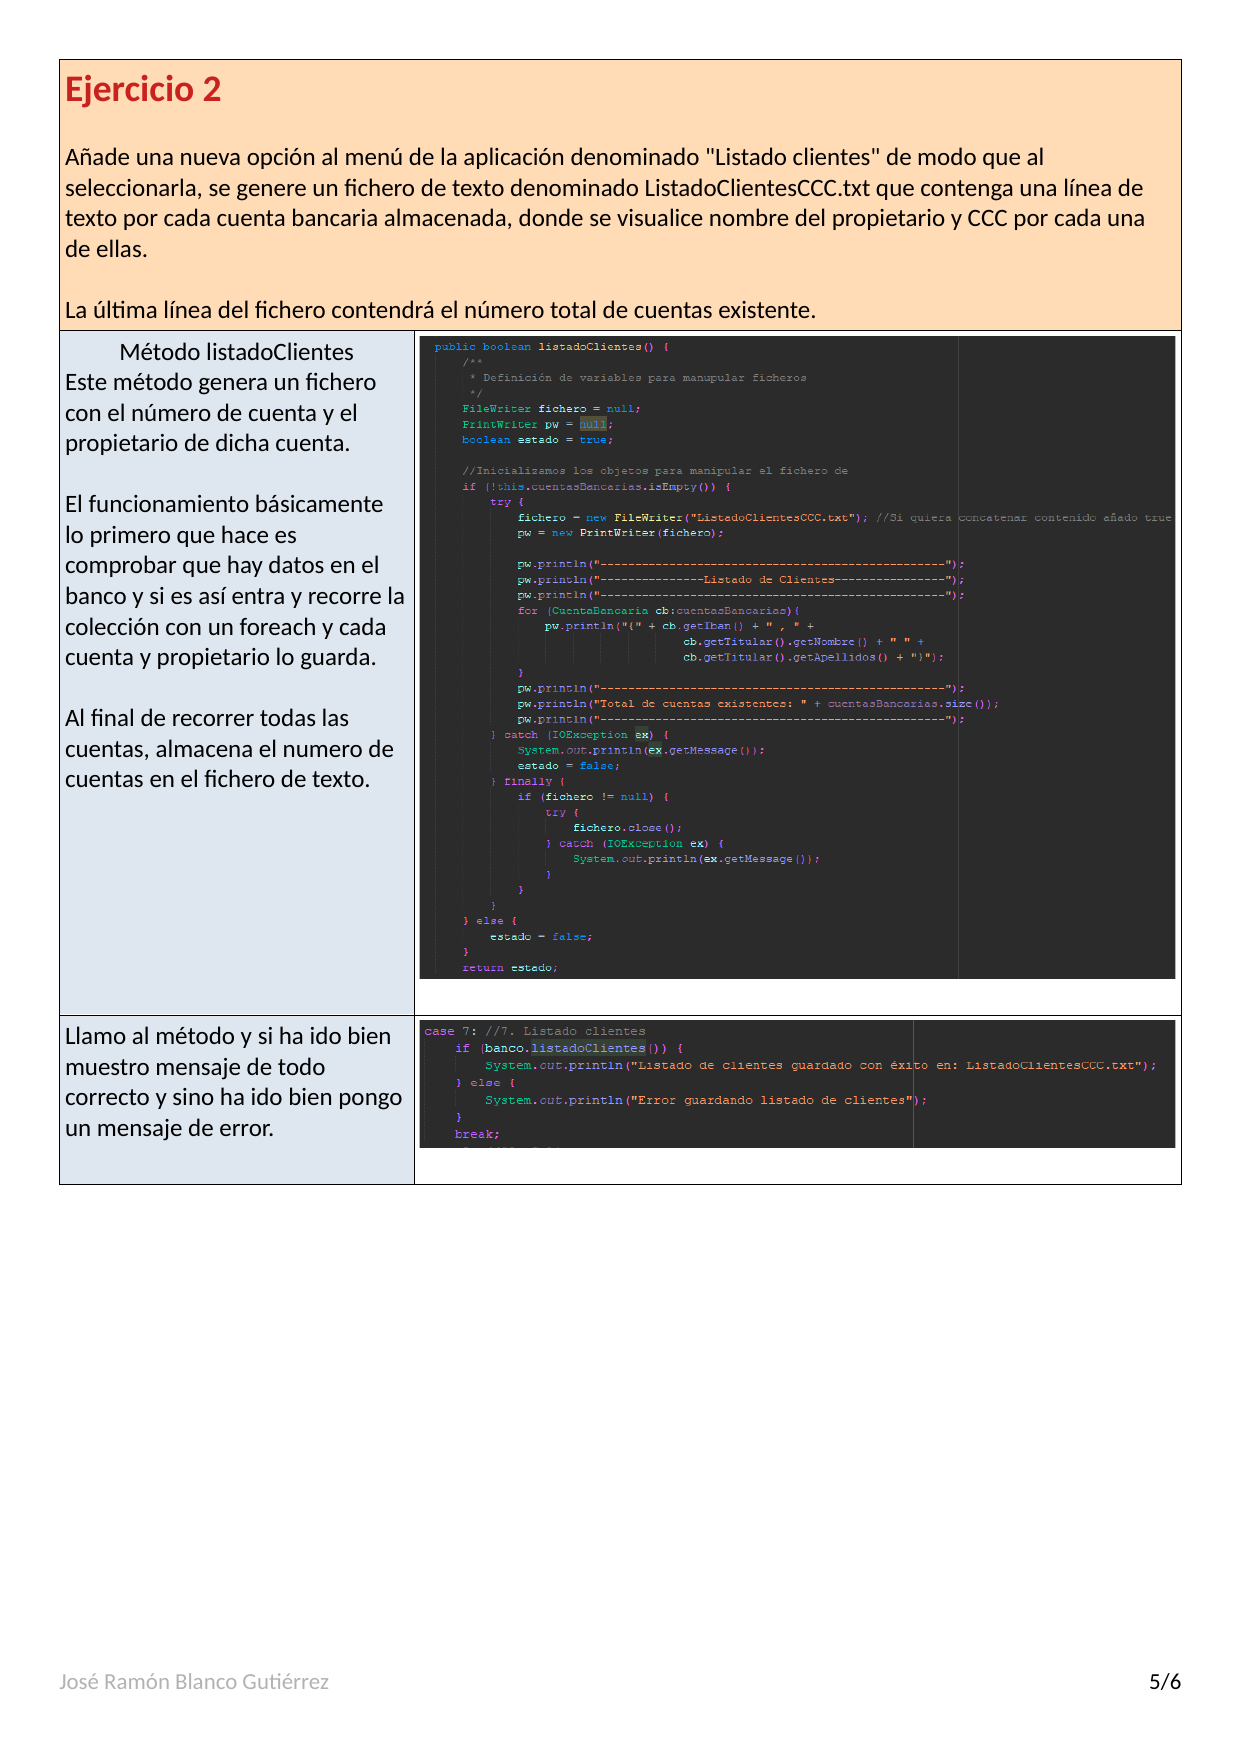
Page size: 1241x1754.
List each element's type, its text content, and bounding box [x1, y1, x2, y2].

table_cell [415, 331, 1181, 1014]
table_header Ejercicio 2 Añade una nueva opción al menú de la aplicación denominado "Listado clientes" de modo que al seleccionarla, se genere un fichero de texto denominado ListadoClientesCCC.txt que contenga una línea de texto por cada cuenta bancaria almacenada, donde se visualice nombre del propietario y CCC por cada una de ellas. La última línea del fichero contendrá el número total de cuentas existente. [60, 60, 1181, 330]
table_cell [415, 1016, 1181, 1184]
picture [419, 336, 1176, 979]
picture [419, 1020, 1176, 1148]
table_cell Llamo al método y si ha ido bien muestro mensaje de todo correcto y sino ha ido bien pongo un mensaje de error. [60, 1016, 414, 1184]
table_cell Método listadoClientes Este método genera un fichero con el número de cuenta y el propietario de dicha cuenta. El funcionamiento básicamente lo primero que hace es comprobar que hay datos en el banco y si es así entra y recorre la colección con un foreach y cada cuenta y propietario lo guarda. Al final de recorrer todas las cuentas, almacena el numero de cuentas en el fichero de texto. [60, 331, 414, 1014]
